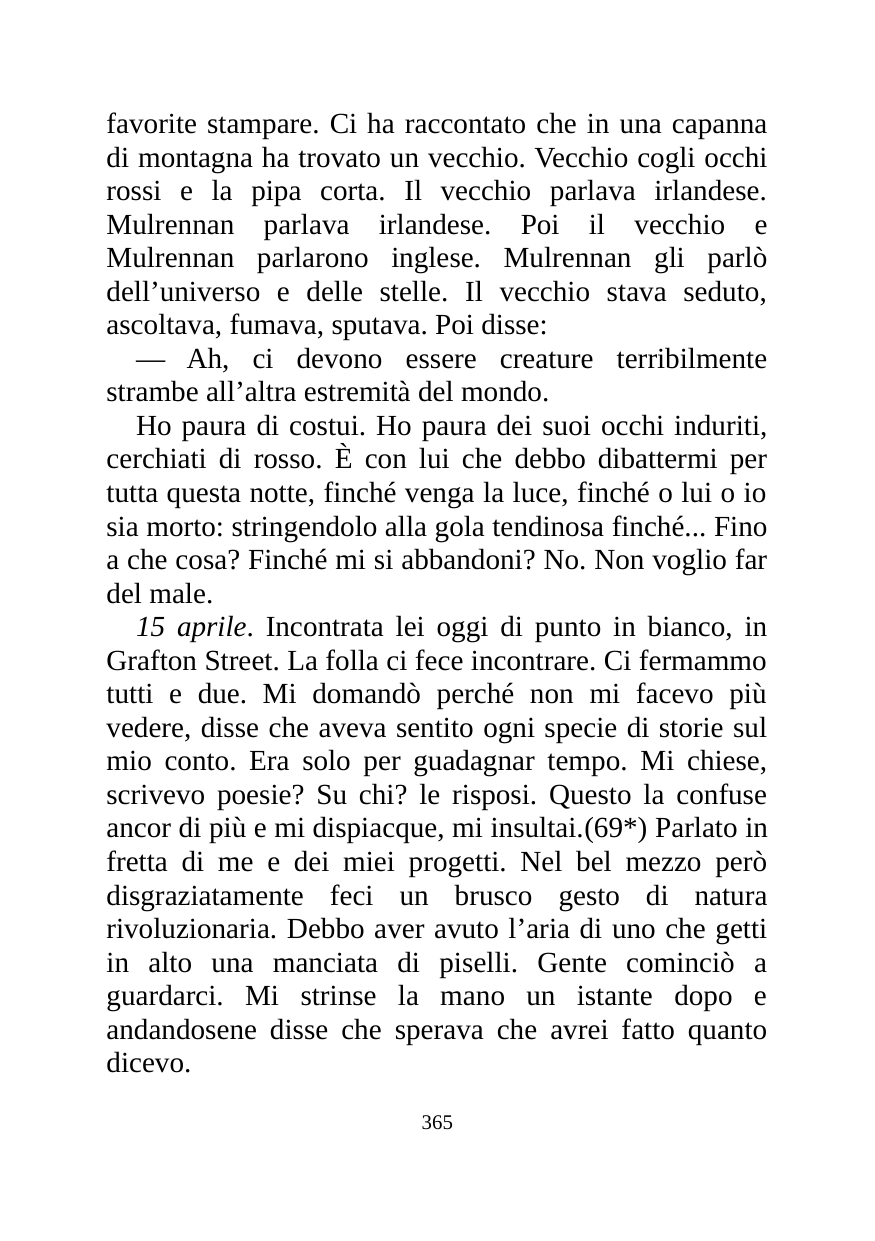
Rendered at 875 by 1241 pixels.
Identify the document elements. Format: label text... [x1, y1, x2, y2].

text — Ah, ci devono essere creature terribilmente strambe all’altra estremità del mondo. [106, 341, 768, 408]
text Ho paura di costui. Ho paura dei suoi occhi induriti, cerchiati di rosso. È con lui che debbo dibattermi per tutta questa notte, finché venga la luce, finché o lui o io sia morto: stringendolo alla gola tendinosa finché... Fino a che cosa? Finché mi si abbandoni? No. Non voglio far del male. [106, 408, 768, 609]
text 15 aprile. Incontrata lei oggi di punto in bianco, in Grafton Street. La folla ci fece incontrare. Ci fermammo tutti e due. Mi domandò perché non mi facevo più vedere, disse che aveva sentito ogni specie di storie sul mio conto. Era solo per guadagnar tempo. Mi chiese, scrivevo poesie? Su chi? le risposi. Questo la confuse ancor di più e mi dispiacque, mi insultai.(69*) Parlato in fretta di me e dei miei progetti. Nel bel mezzo però disgraziatamente feci un brusco gesto di natura rivoluzionaria. Debbo aver avuto l’aria di uno che getti in alto una manciata di piselli. Gente cominciò a guardarci. Mi strinse la mano un istante dopo e andandosene disse che sperava che avrei fatto quanto dicevo. [106, 609, 768, 1079]
text favorite stampare. Ci ha raccontato che in una capanna di montagna ha trovato un vecchio. Vecchio cogli occhi rossi e la pipa corta. Il vecchio parlava irlandese. Mulrennan parlava irlandese. Poi il vecchio e Mulrennan parlarono inglese. Mulrennan gli parlò dell’universo e delle stelle. Il vecchio stava seduto, ascoltava, fumava, sputava. Poi disse: [106, 106, 768, 341]
